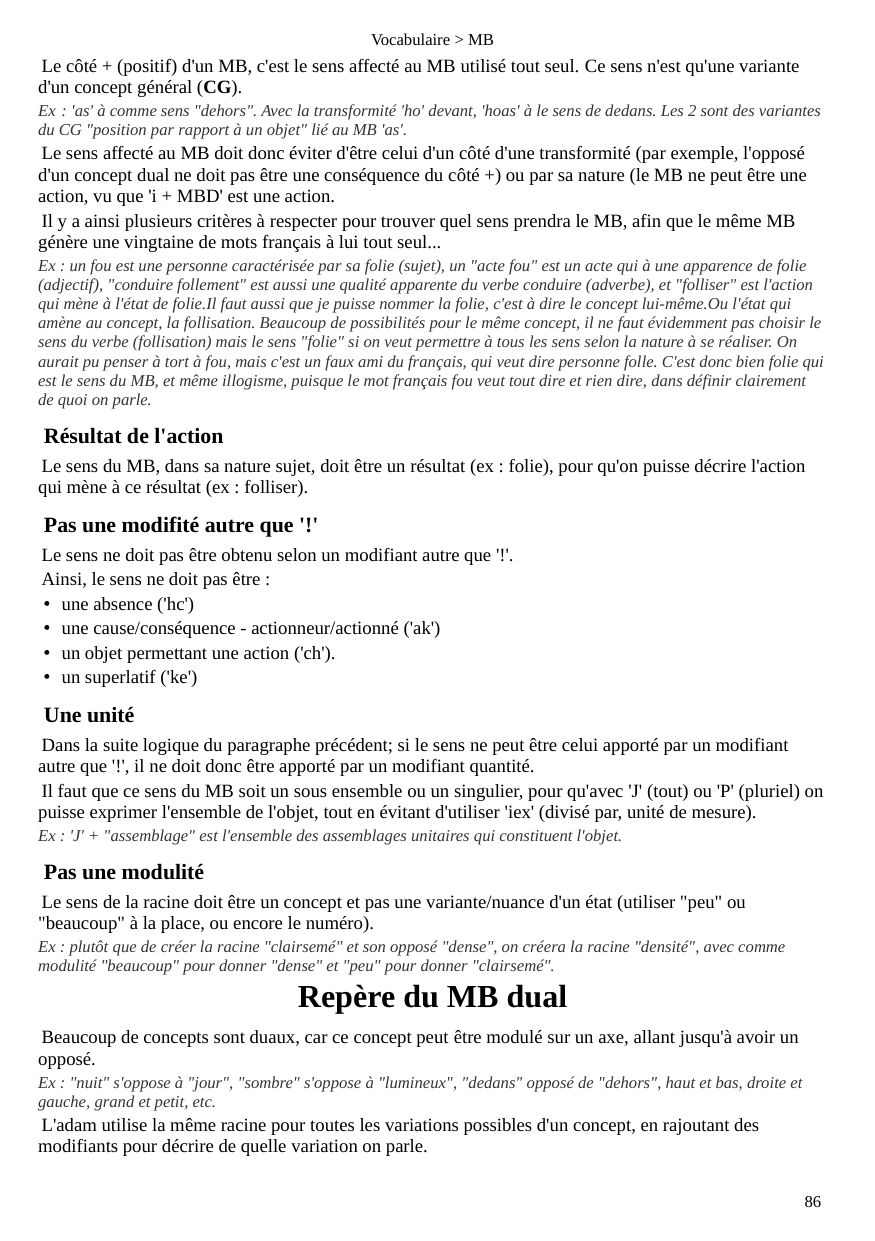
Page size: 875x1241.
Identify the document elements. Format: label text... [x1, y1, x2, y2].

text Dans la suite logique du paragraphe précédent; si le sens ne peut être celui apporté par un modifiant autre que '!', il ne doit donc être apporté par un modifiant quantité. [38, 733, 827, 777]
text L'adam utilise la même racine pour toutes les variations possibles d'un concept, en rajoutant des modifiants pour décrire de quelle variation on parle. [38, 1114, 827, 1157]
subtitle Une unité [44, 702, 827, 727]
text Ex : 'J' + "assemblage" est l'ensemble des assemblages unitaires qui constituent l'objet. [38, 826, 827, 845]
subtitle Repère du MB dual [38, 978, 827, 1015]
text Ex : un fou est une personne caractérisée par sa folie (sujet), un "acte fou" est un acte qui à une apparence de folie (adjectif), "conduire follement" est aussi une qualité apparente du verbe conduire (adverbe), et "folliser" est l'action qui mène à l'état de folie.Il faut aussi que je puisse nommer la folie, c'est à dire le concept lui-même.Ou l'état qui amène au concept, la follisation. Beaucoup de possibilités pour le même concept, il ne faut évidemment pas choisir le sens du verbe (follisation) mais le sens "folie" si on veut permettre à tous les sens selon la nature à se réaliser. On aurait pu penser à tort à fou, mais c'est un faux ami du français, qui veut dire personne folle. C'est donc bien folie qui est le sens du MB, et même illogisme, puisque le mot français fou veut tout dire et rien dire, dans définir clairement de quoi on parle. [38, 256, 827, 409]
text Le côté + (positif) d'un MB, c'est le sens affecté au MB utilisé tout seul. Ce sens n'est qu'une variante d'un concept général (CG). [38, 54, 827, 98]
text Il faut que ce sens du MB soit un sous ensemble ou un singulier, pour qu'avec 'J' (tout) ou 'P' (pluriel) on puisse exprimer l'ensemble de l'objet, tout en évitant d'utiliser 'iex' (divisé par, unité de mesure). [38, 779, 827, 823]
list une cause/conséquence - actionneur/actionné ('ak') [44, 617, 827, 639]
list une absence ('hc') [44, 593, 827, 614]
text Ex : plutôt que de créer la racine "clairsemé" et son opposé "dense", on créera la racine "densité", avec comme modulité "beaucoup" pour donner "dense" et "peu" pour donner "clairsemé". [38, 937, 827, 975]
list un objet permettant une action ('ch'). [44, 642, 827, 663]
text Le sens affecté au MB doit donc éviter d'être celui d'un côté d'une transformité (par exemple, l'opposé d'un concept dual ne doit pas être une conséquence du côté +) ou par sa nature (le MB ne peut être une action, vu que 'i + MBD' est une action. [38, 142, 827, 207]
text Le sens du MB, dans sa nature sujet, doit être un résultat (ex : folie), pour qu'on puisse décrire l'action qui mène à ce résultat (ex : folliser). [38, 455, 827, 498]
list un superlatif ('ke') [44, 666, 827, 688]
subtitle Pas une modulité [44, 859, 827, 884]
text Il y a ainsi plusieurs critères à respecter pour trouver quel sens prendra le MB, afin que le même MB génère une vingtaine de mots français à lui tout seul... [38, 209, 827, 253]
text Beaucoup de concepts sont duaux, car ce concept peut être modulé sur un axe, allant jusqu'à avoir un opposé. [38, 1026, 827, 1069]
text Ainsi, le sens ne doit pas être : [38, 568, 827, 590]
text Le sens ne doit pas être obtenu selon un modifiant autre que '!'. [38, 544, 827, 565]
text Ex : 'as' à comme sens "dehors". Avec la transformité 'ho' devant, 'hoas' à le sens de dedans. Les 2 sont des variantes du CG "position par rapport à un objet" lié au MB 'as'. [38, 101, 827, 139]
text Ex : "nuit" s'oppose à "jour", "sombre" s'oppose à "lumineux", "dedans" opposé de "dehors", haut et bas, droite et gauche, grand et petit, etc. [38, 1072, 827, 1111]
subtitle Pas une modifité autre que '!' [44, 512, 827, 538]
subtitle Résultat de l'action [44, 423, 827, 449]
text Le sens de la racine doit être un concept et pas une variante/nuance d'un état (utiliser "peu" ou "beaucoup" à la place, ou encore le numéro). [38, 891, 827, 934]
